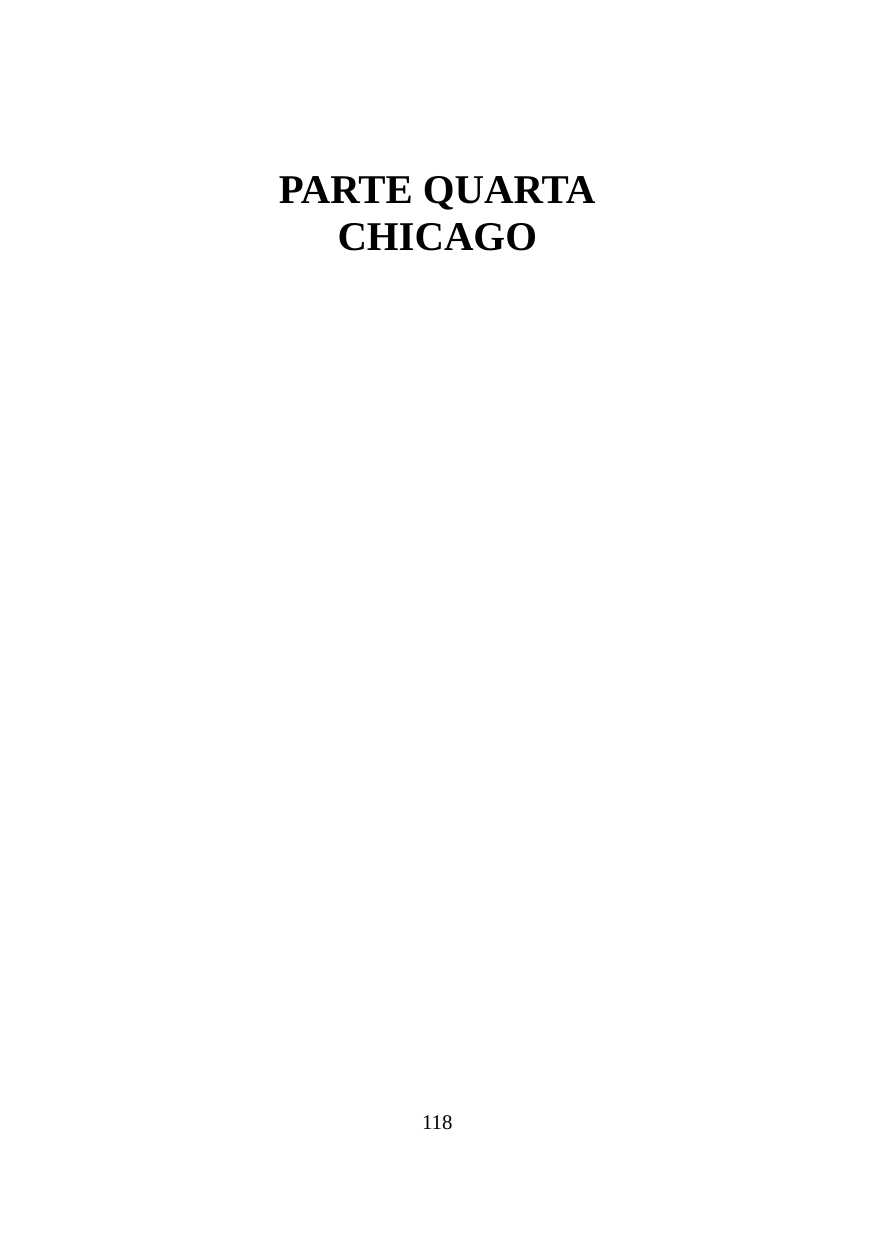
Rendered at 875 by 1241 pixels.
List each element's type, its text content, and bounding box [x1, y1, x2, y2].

subtitle PARTE QUARTA CHICAGO [106, 165, 768, 259]
